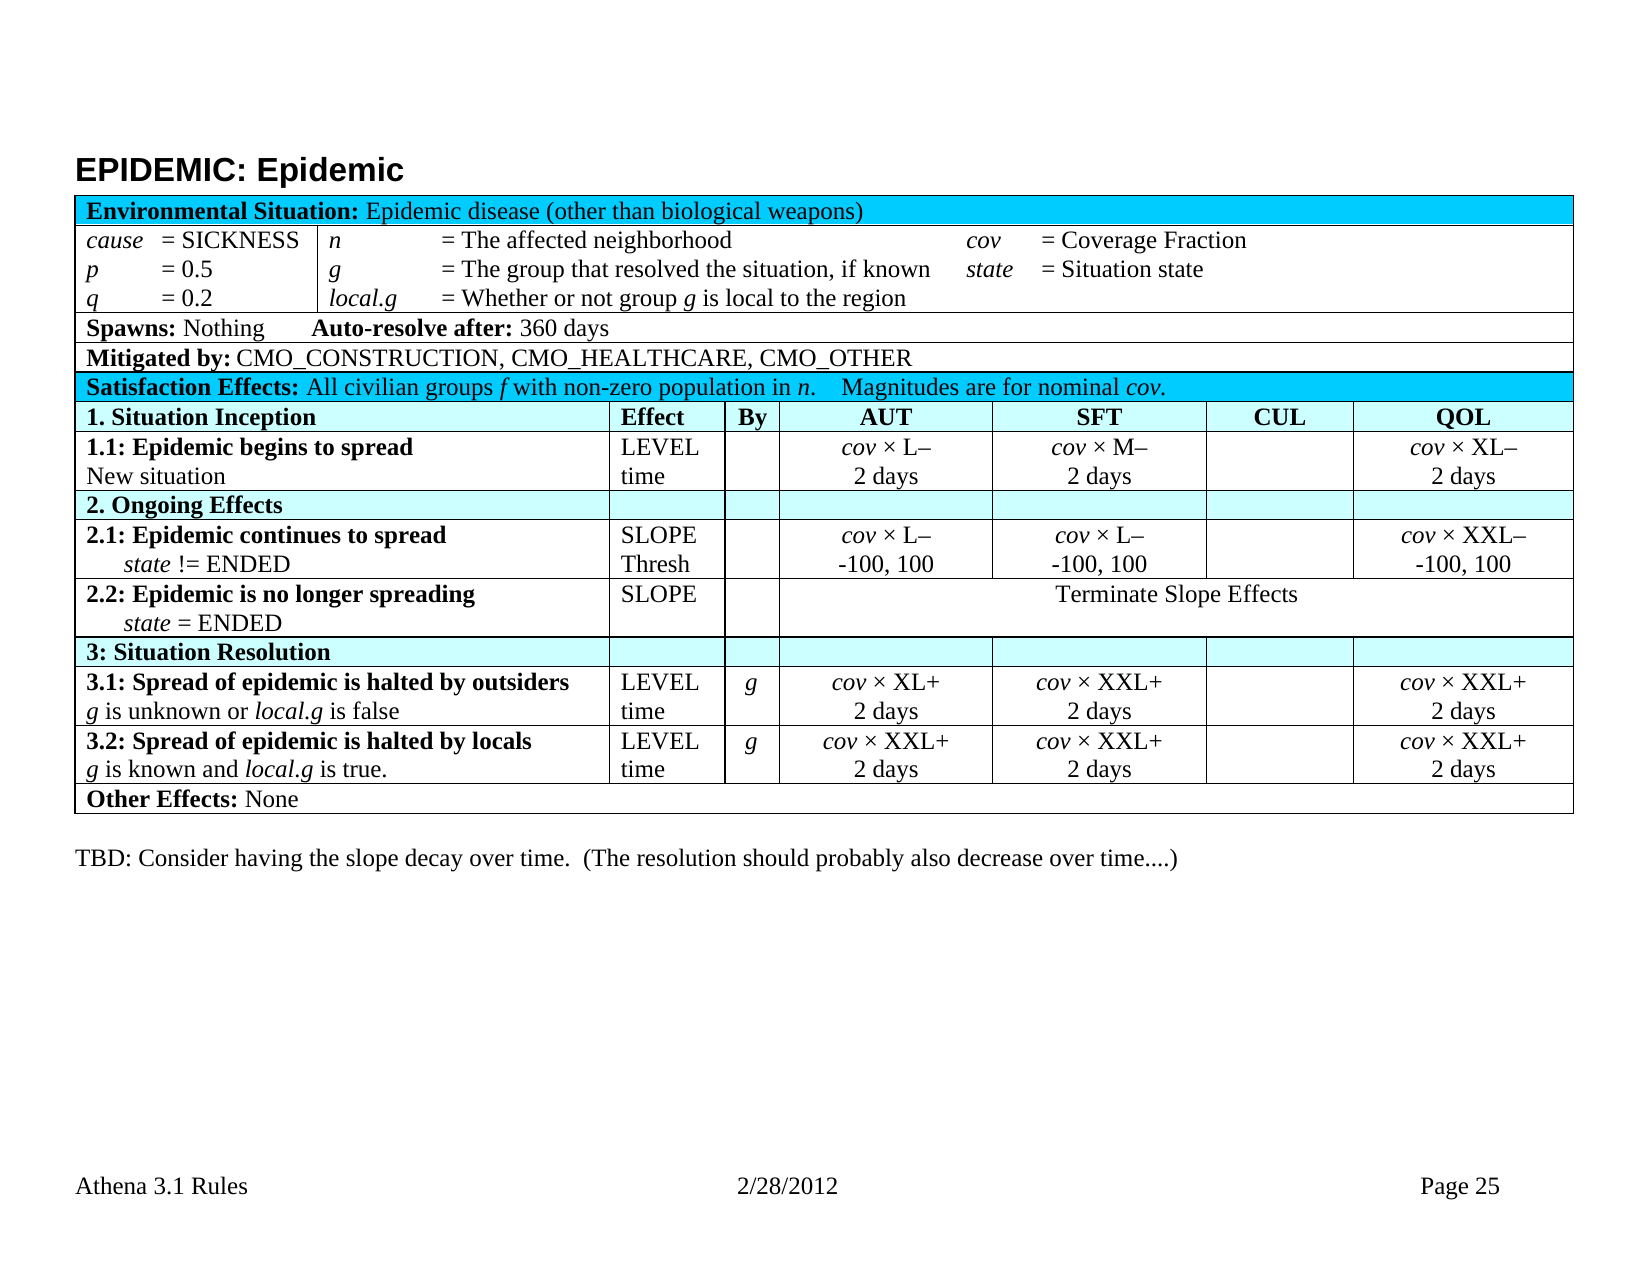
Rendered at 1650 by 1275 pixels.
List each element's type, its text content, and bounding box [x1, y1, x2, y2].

table_cell cov × XXL– -100, 100 [1354, 520, 1573, 578]
table_cell Other Effects: None [76, 784, 1573, 813]
table_cell g [726, 667, 779, 725]
table_cell cov × L– 2 days [780, 432, 992, 489]
table_cell cov × L– -100, 100 [780, 520, 992, 578]
table_cell cov × XXL+ 2 days [1354, 726, 1573, 783]
table_cell 3.2: Spread of epidemic is halted by locals g is known and local.g is true. [76, 726, 609, 783]
text TBD: Consider having the slope decay over time. (The resolution should probably also decrease over time....) [75, 843, 1575, 872]
table_cell [1354, 491, 1573, 519]
table_cell [1207, 520, 1353, 578]
table_cell [1207, 432, 1353, 489]
table_cell [780, 638, 992, 666]
table_cell [1207, 726, 1353, 783]
table_cell 3.1: Spread of epidemic is halted by outsiders g is unknown or local.g is false [76, 667, 609, 725]
table_cell [726, 638, 779, 666]
table_cell [726, 579, 779, 636]
table_cell 1.1: Epidemic begins to spread New situation [76, 432, 609, 489]
table_cell [726, 432, 779, 489]
table_cell g [726, 726, 779, 783]
text EPIDEMIC: Epidemic [75, 150, 1575, 188]
table_cell [610, 491, 724, 519]
table_cell cov × XL– 2 days [1354, 432, 1573, 489]
table_cell 2.2: Epidemic is no longer spreading state = ENDED [76, 579, 609, 636]
table_cell cov × XXL+ 2 days [993, 726, 1206, 783]
table_cell SLOPE [610, 579, 724, 636]
table_cell Spawns: Nothing Auto-resolve after: 360 days [76, 313, 1573, 342]
table_cell cov × M– 2 days [993, 432, 1206, 489]
table_cell [1207, 667, 1353, 725]
table_cell [610, 638, 724, 666]
table_cell LEVEL time [610, 432, 724, 489]
table_cell CUL [1207, 402, 1353, 431]
table_cell [1207, 491, 1353, 519]
table_cell [993, 491, 1206, 519]
table_cell [1207, 638, 1353, 666]
table_cell cov × XXL+ 2 days [993, 667, 1206, 725]
table_cell 3: Situation Resolution [76, 638, 609, 666]
table_cell n = The affected neighborhood cov = Coverage Fraction g = The group that resolved the situation, if known state = Situation state local.g = Whether or not group g is local to the region [318, 226, 1573, 312]
table_cell SFT [993, 402, 1206, 431]
table_cell Satisfaction Effects: All civilian groups f with non-zero population in n. Magnitudes are for nominal cov. [76, 373, 1573, 401]
table_cell [780, 491, 992, 519]
table_cell SLOPE Thresh [610, 520, 724, 578]
table_cell [1354, 638, 1573, 666]
table_cell 2. Ongoing Effects [76, 491, 609, 519]
table_cell Terminate Slope Effects [780, 579, 1573, 636]
table_cell 1. Situation Inception [76, 402, 609, 431]
table_cell [726, 491, 779, 519]
table_cell cov × XXL+ 2 days [780, 726, 992, 783]
table_cell Mitigated by: CMO_CONSTRUCTION, CMO_HEALTHCARE, CMO_OTHER [76, 343, 1573, 371]
table_cell cause = SICKNESS p = 0.5 q = 0.2 [76, 226, 317, 312]
table_cell AUT [780, 402, 992, 431]
table_cell By [726, 402, 779, 431]
table_cell 2.1: Epidemic continues to spread state != ENDED [76, 520, 609, 578]
table_cell [726, 520, 779, 578]
table_cell Effect [610, 402, 724, 431]
table_cell cov × XXL+ 2 days [1354, 667, 1573, 725]
table_header Environmental Situation: Epidemic disease (other than biological weapons) [76, 196, 1573, 224]
table_cell cov × L– -100, 100 [993, 520, 1206, 578]
table_cell QOL [1354, 402, 1573, 431]
table_cell [993, 638, 1206, 666]
table_cell cov × XL+ 2 days [780, 667, 992, 725]
table_cell LEVEL time [610, 667, 724, 725]
table_cell LEVEL time [610, 726, 724, 783]
